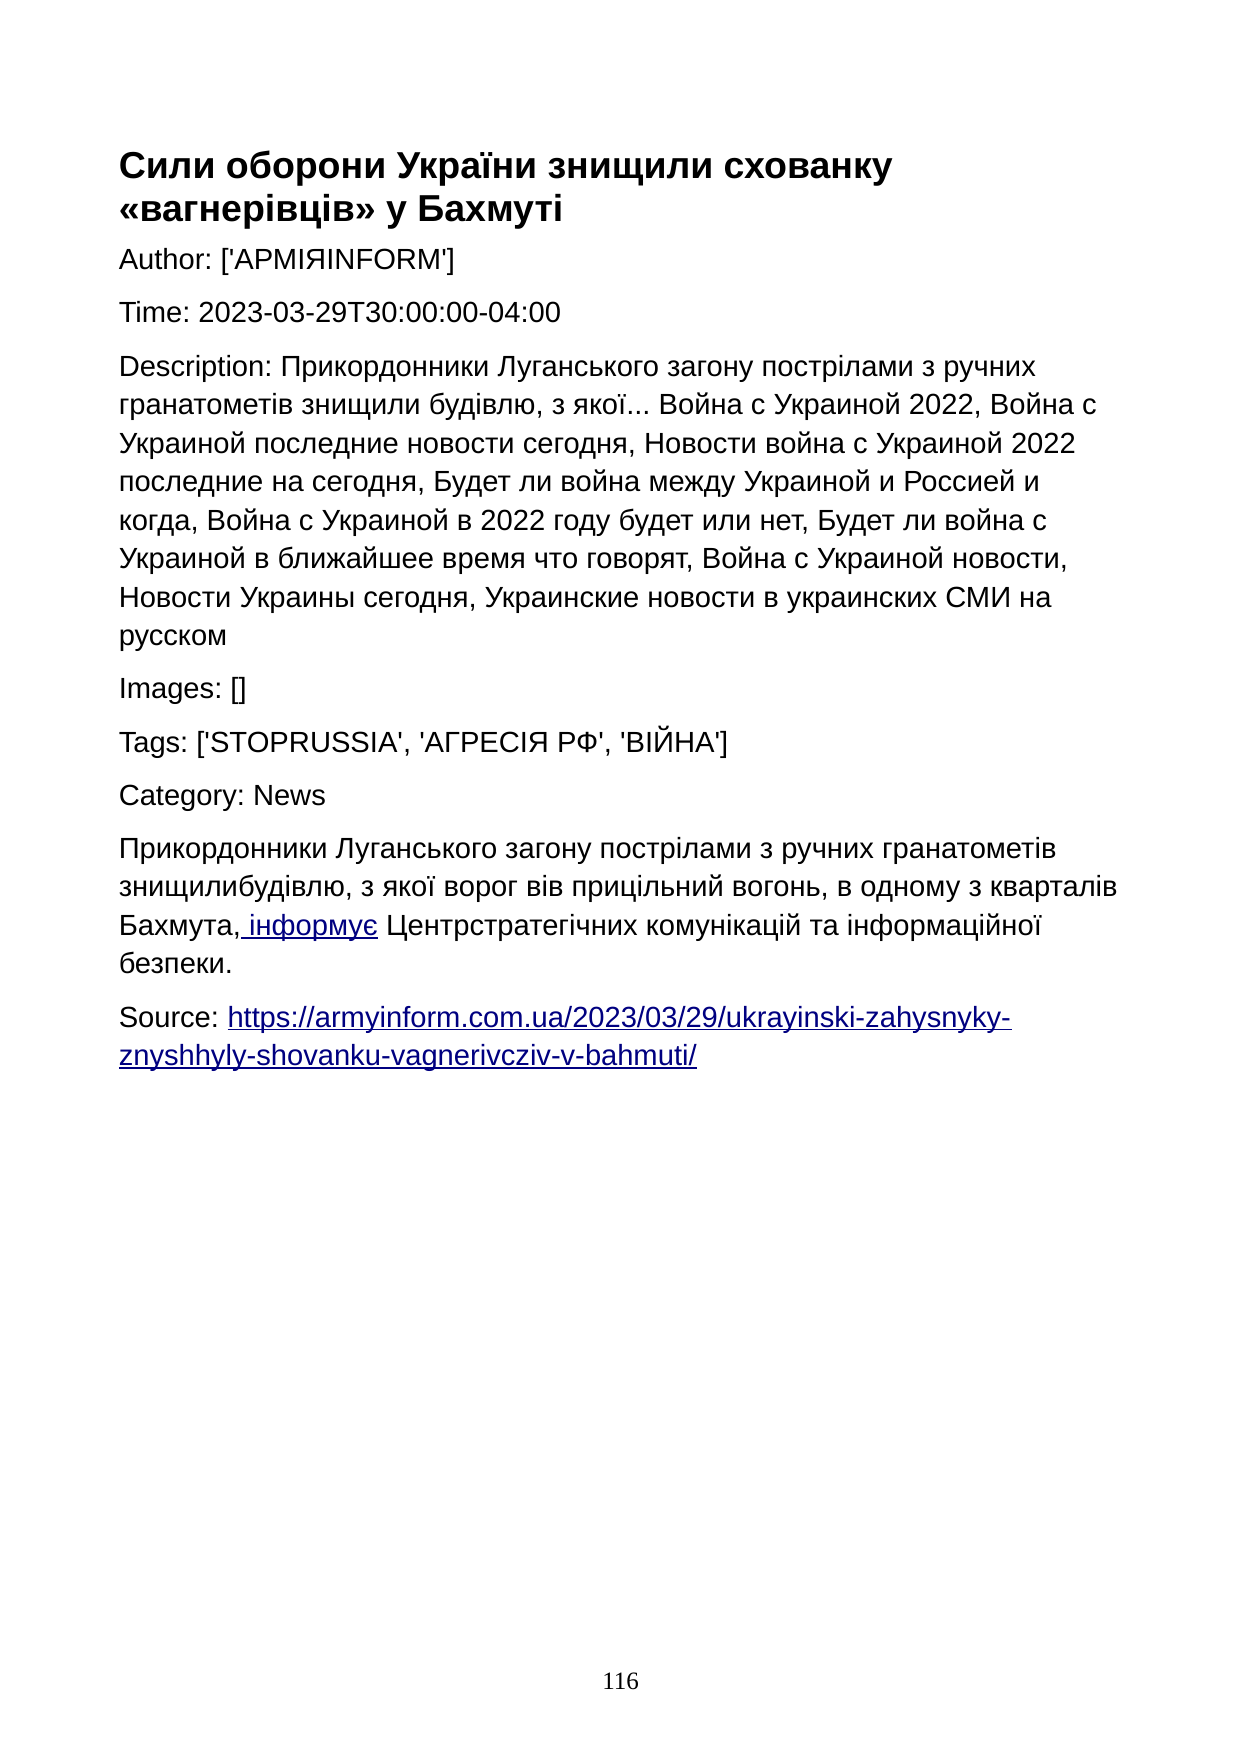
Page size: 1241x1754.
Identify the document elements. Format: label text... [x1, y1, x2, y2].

text Source: https://armyinform.com.ua/2023/03/29/ukrayinski-zahysnyky-znyshhyly-shovanku-vagnerivcziv-v-bahmuti/ [118, 999, 1122, 1072]
text Images: [] [118, 671, 1122, 705]
text Category: News [118, 778, 1122, 811]
text Time: 2023-03-29T30:00:00-04:00 [118, 295, 1122, 329]
text Author: ['АРМІЯINFORM'] [118, 242, 1122, 276]
text Прикордонники Луганського загону пострілами з ручних гранатометів знищилибудівлю, з якої ворог вів прицільний вогонь, в одному з кварталів Бахмута, інформує Центрстратегічних комунікацій та інформаційної безпеки. [118, 831, 1122, 980]
text Description: Прикордонники Луганського загону пострілами з ручних гранатометів знищили будівлю, з якої... Война с Украиной 2022, Война с Украиной последние новости сегодня, Новости война с Украиной 2022 последние на сегодня, Будет ли война между Украиной и Россией и когда, Война с Украиной в 2022 году будет или нет, Будет ли война с Украиной в ближайшее время что говорят, Война с Украиной новости, Новости Украины сегодня, Украинские новости в украинских СМИ на русском [118, 348, 1122, 652]
text Tags: ['STOPRUSSIA', 'АГРЕСІЯ РФ', 'ВІЙНА'] [118, 724, 1122, 758]
subtitle Сили оборони України знищили схованку «вагнерівців» у Бахмуті [118, 143, 1122, 230]
